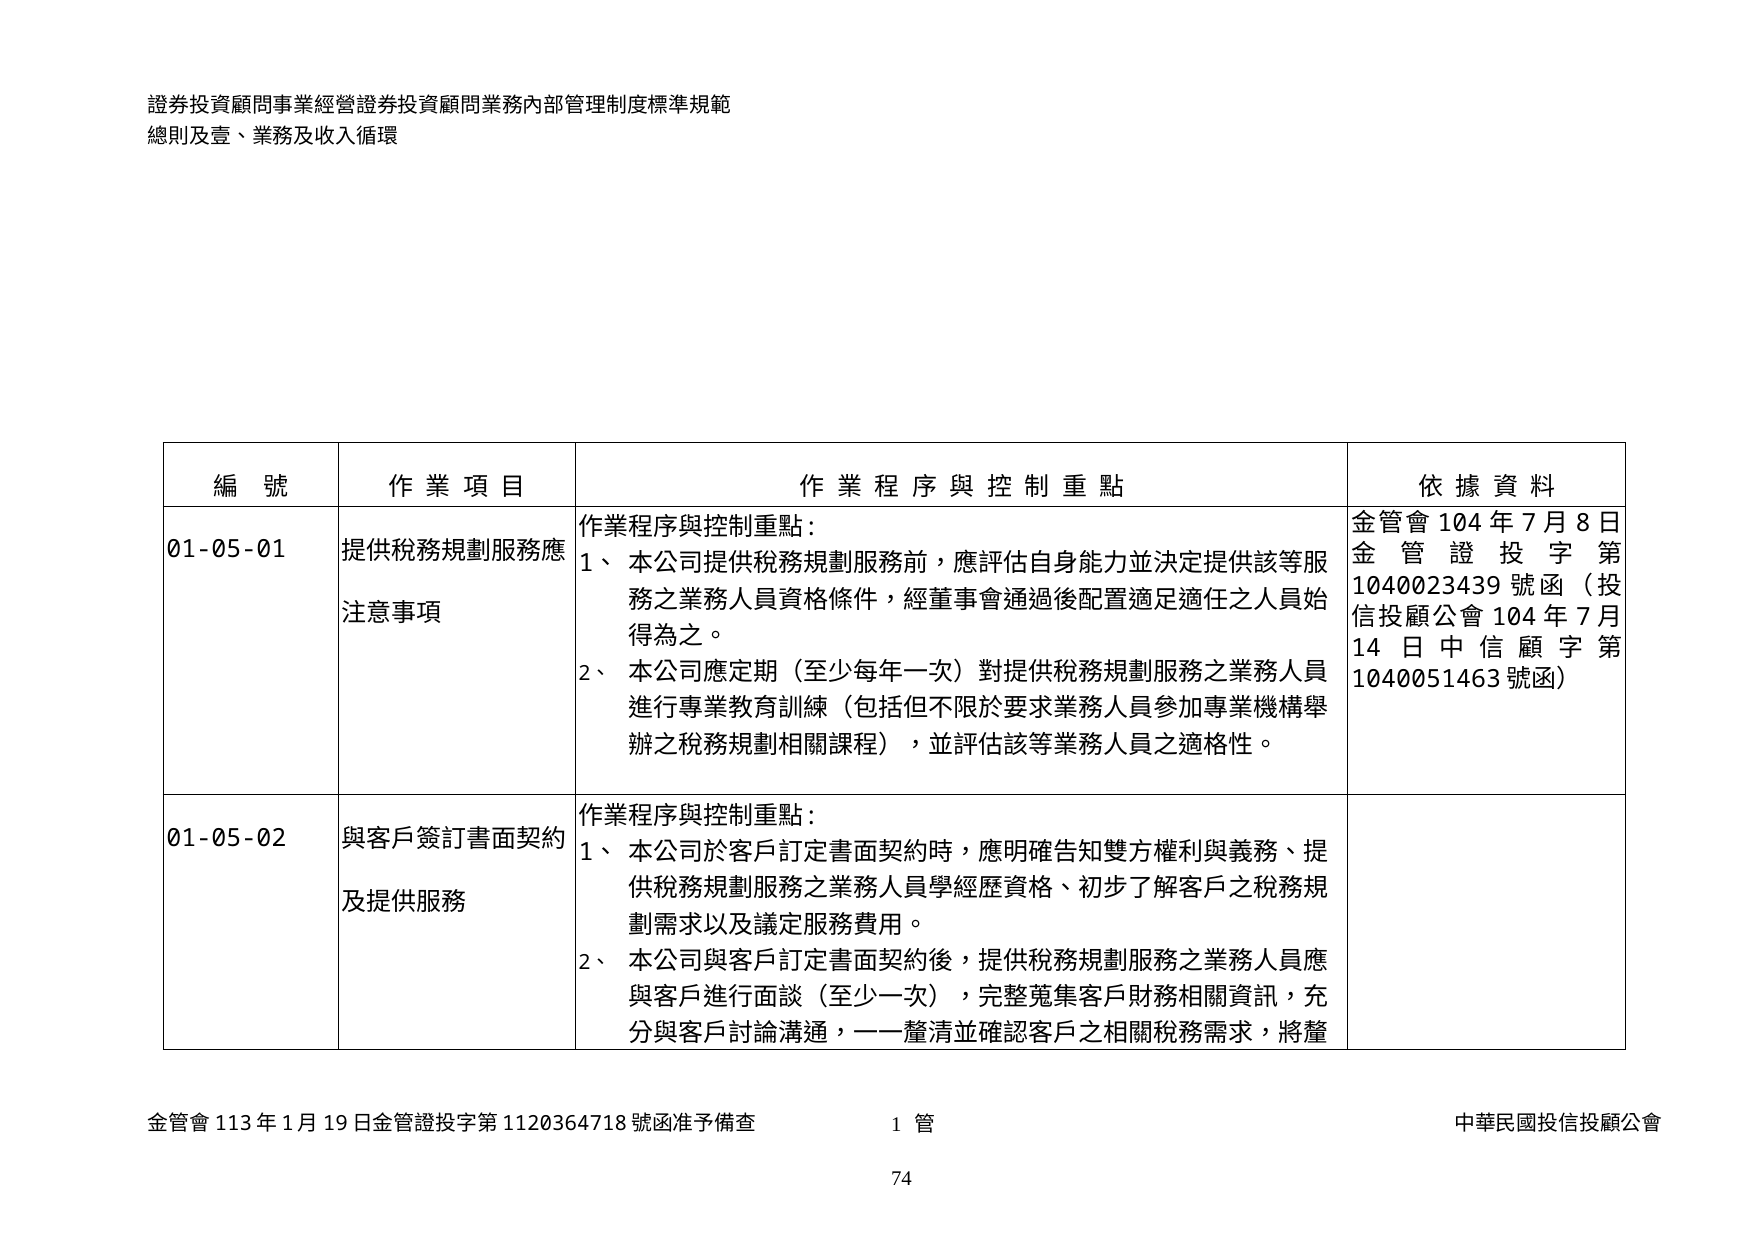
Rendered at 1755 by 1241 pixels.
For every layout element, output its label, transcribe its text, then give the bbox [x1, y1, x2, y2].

table_cell 金管會104年7月8日金管證投字第1040023439號函（投信投顧公會104年7月14日中信顧字第1040051463號函） [1348, 507, 1625, 794]
table_header 依 據 資 料 [1348, 443, 1625, 506]
table_header 作 業 程 序 與 控 制 重 點 [576, 443, 1347, 506]
table_cell 作業程序與控制重點: 本公司提供稅務規劃服務前，應評估自身能力並決定提供該等服務之業務人員資格條件，經董事會通過後配置適足適任之人員始得為之。 本公司應定期（至少每年一次）對提供稅務規劃服務之業務人員進行專業教育訓練（包括但不限於要求業務人員參加專業機構舉辦之稅務規劃相關課程），並評估該等業務人員之適格性。 [576, 507, 1347, 794]
table_cell 與客戶簽訂書面契約及提供服務 [339, 795, 575, 1049]
table_cell 提供稅務規劃服務應注意事項 [339, 507, 575, 794]
table_cell 01-05-01 [164, 507, 338, 794]
table_header 編 號 [164, 443, 338, 506]
table_header 作 業 項 目 [339, 443, 575, 506]
table_cell 01-05-02 [164, 795, 338, 1049]
table_cell 作業程序與控制重點: 本公司於客戶訂定書面契約時，應明確告知雙方權利與義務、提供稅務規劃服務之業務人員學經歷資格、初步了解客戶之稅務規劃需求以及議定服務費用。 本公司與客戶訂定書面契約後，提供稅務規劃服務之業務人員應與客戶進行面談（至少一次），完整蒐集客戶財務相關資訊，充分與客戶討論溝通，一一釐清並確認客戶之相關稅務需求，將釐 [576, 795, 1347, 1049]
table_cell [1348, 795, 1625, 1049]
